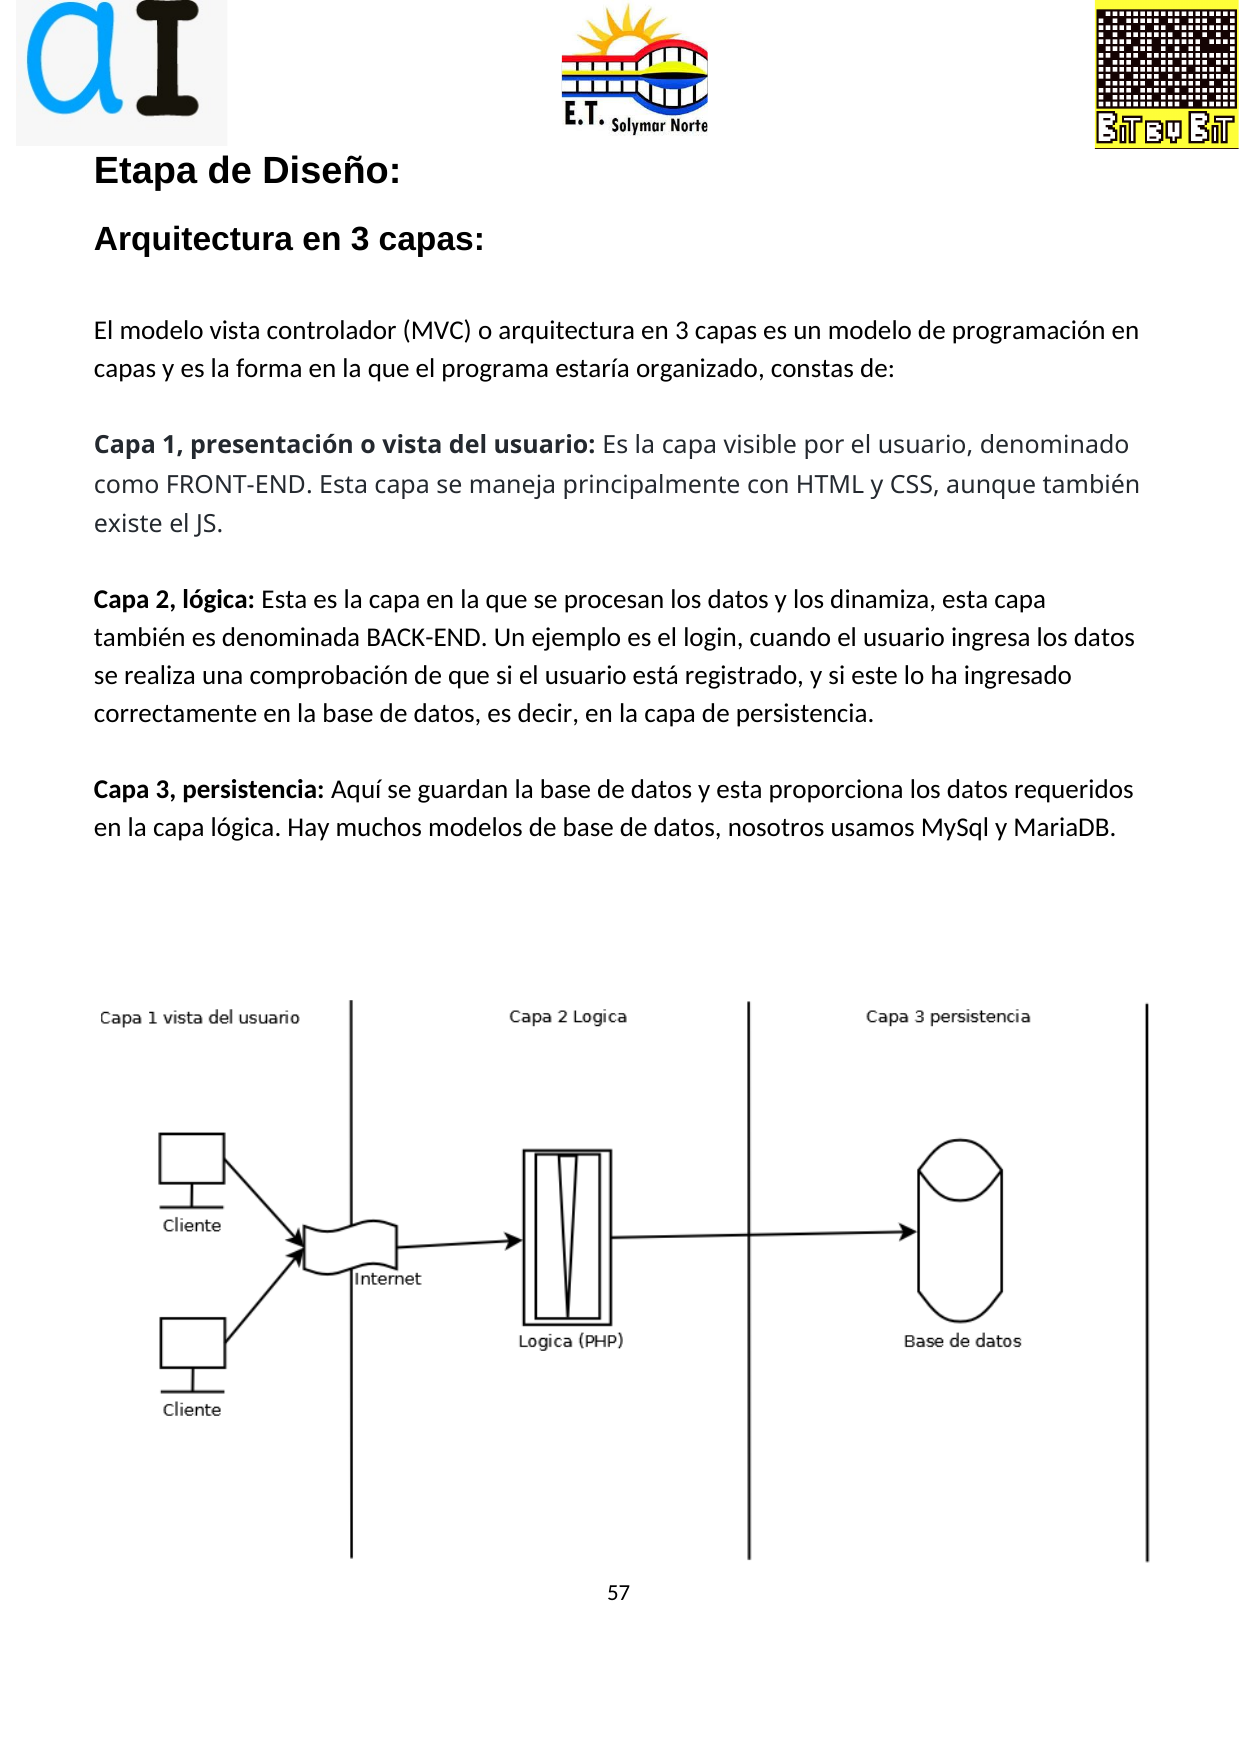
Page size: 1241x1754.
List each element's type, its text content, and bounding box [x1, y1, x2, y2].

text Capa 2, lógica: Esta es la capa en la que se procesan los datos y los dinamiza, esta capa también es denominada BACK-END. Un ejemplo es el login, cuando el usuario ingresa los datos se realiza una comprobación de que si el usuario está registrado, y si este lo ha ingresado correctamente en la base de datos, es decir, en la capa de persistencia. [94, 582, 1143, 729]
subtitle Etapa de Diseño: [94, 148, 1143, 191]
subtitle Arquitectura en 3 capas: [94, 218, 1143, 257]
text Capa 1, presentación o vista del usuario: Es la capa visible por el usuario, denominado como FRONT-END. Esta capa se maneja principalmente con HTML y CSS, aunque también existe el JS. [94, 427, 1143, 539]
text El modelo vista controlador (MVC) o arquitectura en 3 capas es un modelo de programación en capas y es la forma en la que el programa estaría organizado, constas de: [94, 313, 1143, 384]
picture [101, 999, 1151, 1564]
picture [16, 0, 228, 146]
picture [561, 0, 708, 146]
text Capa 3, persistencia: Aquí se guardan la base de datos y esta proporciona los datos requeridos en la capa lógica. Hay muchos modelos de base de datos, nosotros usamos MySql y MariaDB. [94, 772, 1143, 843]
picture [1094, 0, 1239, 149]
